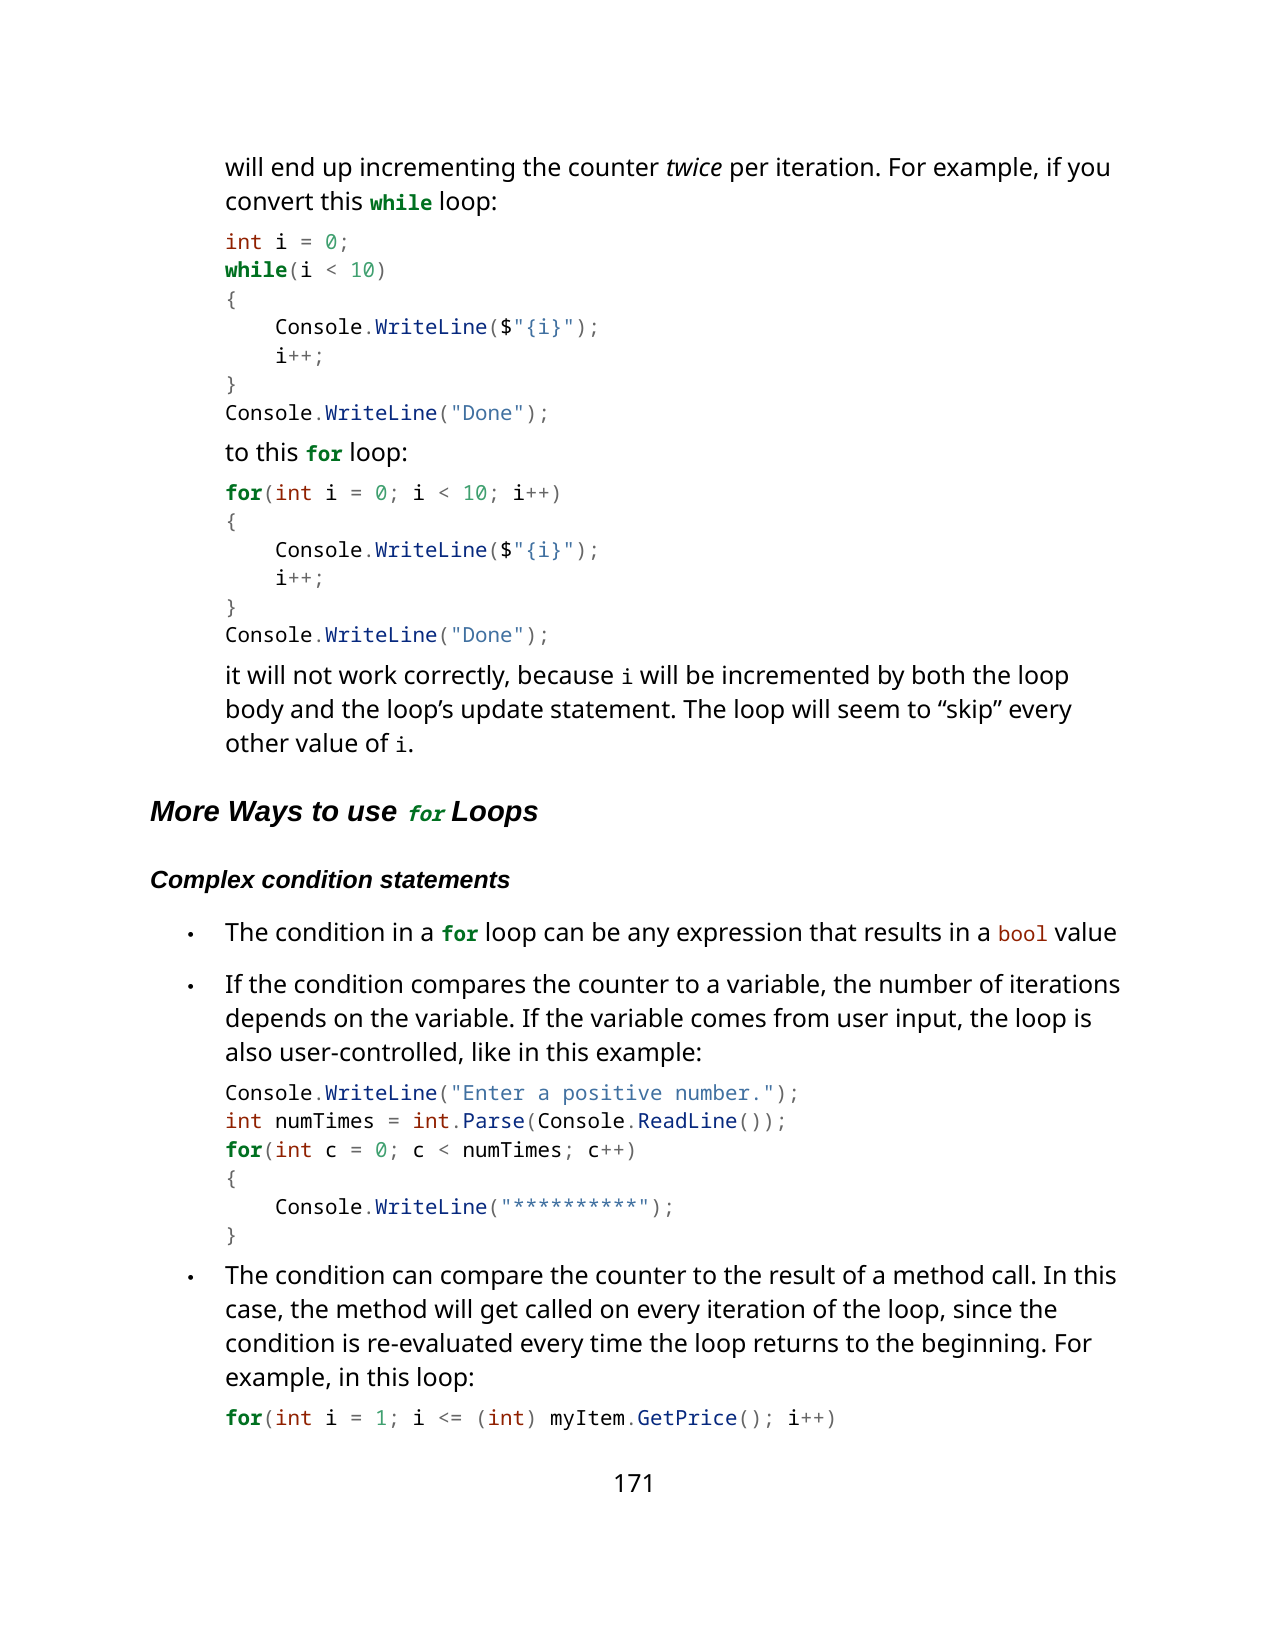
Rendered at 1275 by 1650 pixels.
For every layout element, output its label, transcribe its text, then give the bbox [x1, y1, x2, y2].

list The condition in a for loop can be any expression that results in a bool value [187, 915, 1125, 949]
list for(int i = 0; i < 10; i++) [187, 478, 1125, 507]
list The condition can compare the counter to the result of a method call. In this case, the method will get called on every iteration of the loop, since the condition is re-evaluated every time the loop returns to the beginning. For example, in this loop: [187, 1258, 1125, 1394]
list Console.WriteLine($"{i}"); [187, 535, 1125, 563]
list int numTimes = int.Parse(Console.ReadLine()); [187, 1106, 1125, 1135]
list Console.WriteLine($"{i}"); [187, 312, 1125, 341]
list i++; [187, 563, 1125, 592]
list } [187, 592, 1125, 620]
list } [187, 1220, 1125, 1249]
list Console.WriteLine("**********"); [187, 1192, 1125, 1220]
list Console.WriteLine("Done"); [187, 398, 1125, 426]
list { [187, 507, 1125, 535]
list If the condition compares the counter to a variable, the number of iterations depends on the variable. If the variable comes from user input, the loop is also user-controlled, like in this example: [187, 967, 1125, 1069]
list for(int c = 0; c < numTimes; c++) [187, 1135, 1125, 1163]
list it will not work correctly, because i will be incremented by both the loop body and the loop’s update statement. The loop will seem to “skip” every other value of i. [187, 658, 1125, 760]
list { [187, 1163, 1125, 1192]
list for(int i = 1; i <= (int) myItem.GetPrice(); i++) [187, 1403, 1125, 1431]
subtitle Complex condition statements [150, 865, 1125, 893]
list int i = 0; [187, 227, 1125, 256]
list will end up incrementing the counter twice per iteration. For example, if you convert this while loop: [187, 150, 1125, 218]
subtitle More Ways to use for Loops [150, 794, 1125, 827]
list to this for loop: [187, 435, 1125, 469]
list { [187, 284, 1125, 312]
list } [187, 369, 1125, 398]
list Console.WriteLine("Done"); [187, 620, 1125, 649]
list while(i < 10) [187, 256, 1125, 284]
list Console.WriteLine("Enter a positive number."); [187, 1078, 1125, 1106]
list i++; [187, 341, 1125, 369]
